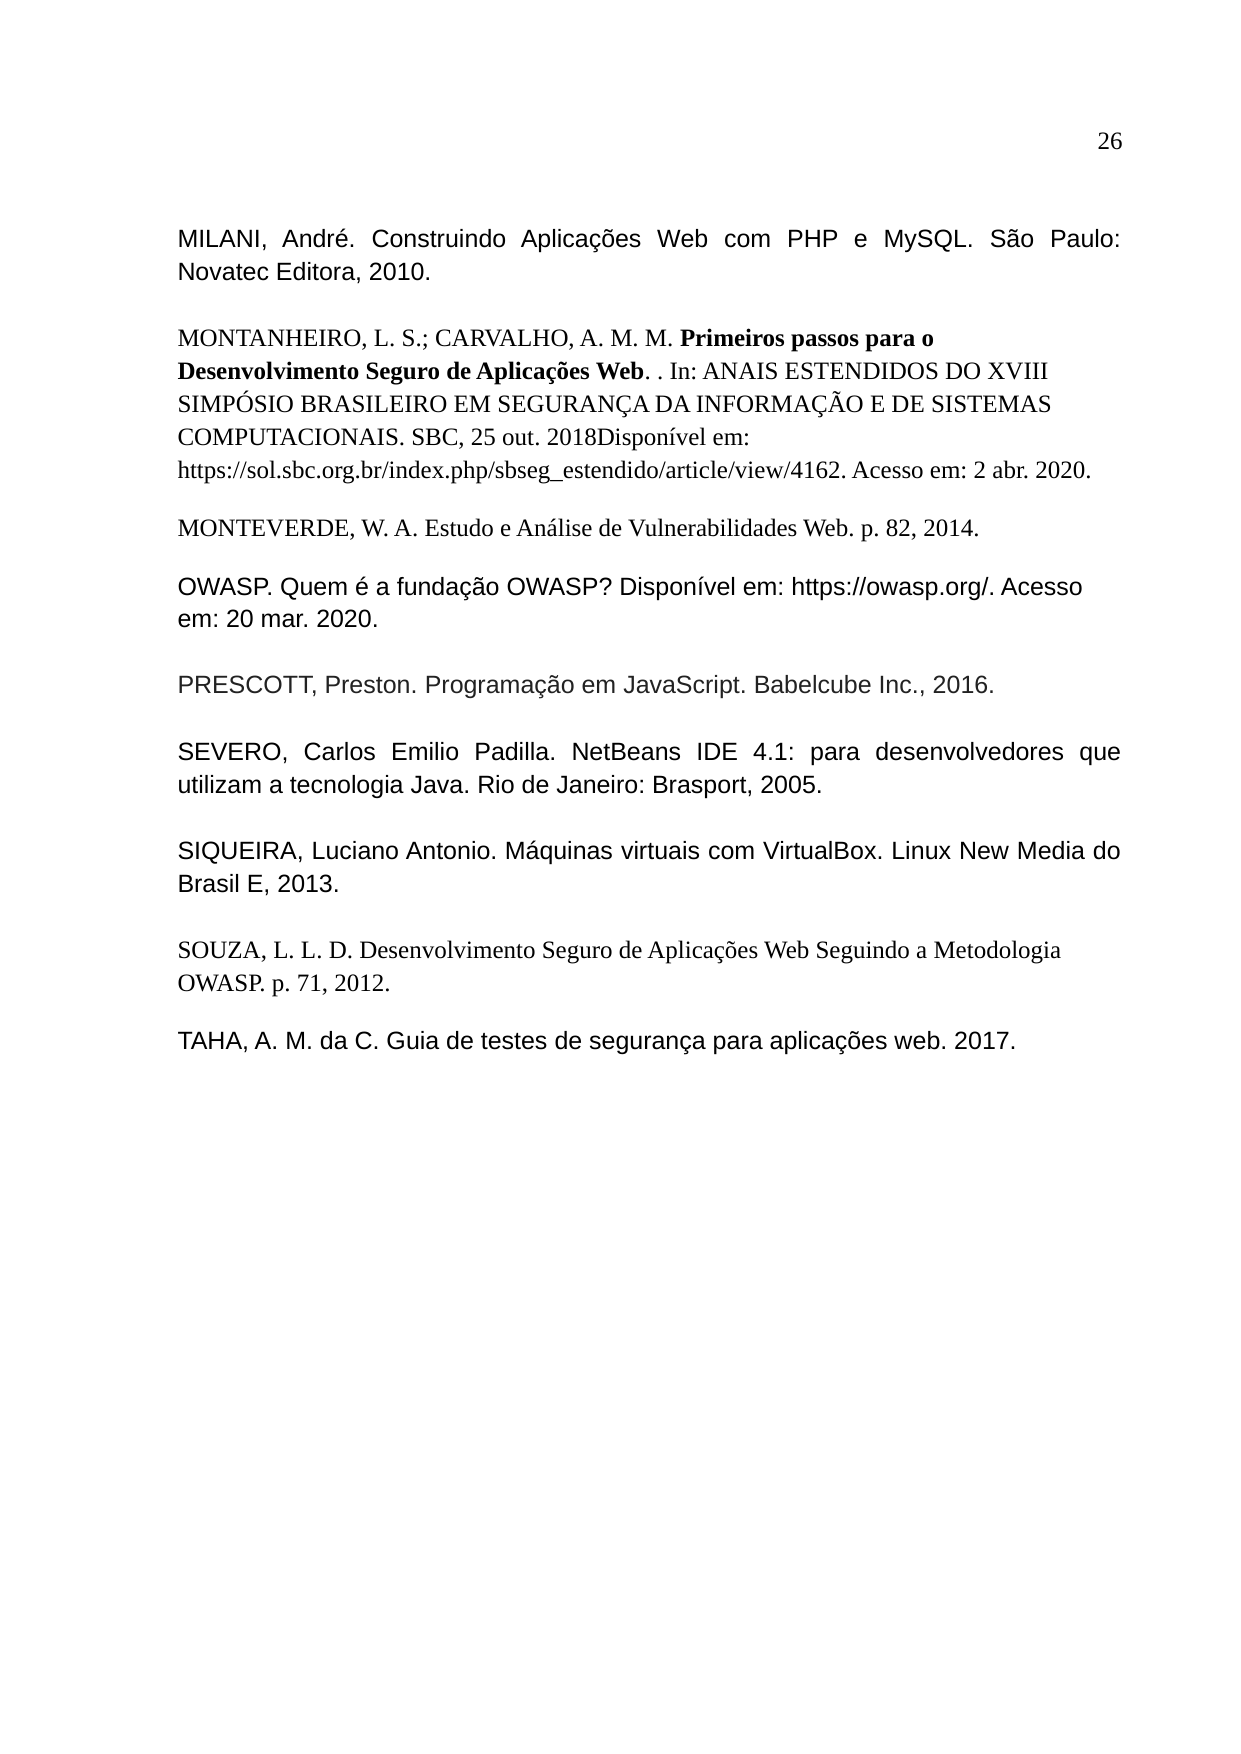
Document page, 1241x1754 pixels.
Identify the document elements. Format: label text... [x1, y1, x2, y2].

text OWASP. Quem é a fundação OWASP? Disponível em: https://owasp.org/. Acesso [177, 571, 1122, 600]
text SEVERO, Carlos Emilio Padilla. NetBeans IDE 4.1: para desenvolvedores que utilizam a tecnologia Java. Rio de Janeiro: Brasport, 2005. [177, 737, 1122, 798]
text SOUZA, L. L. D. Desenvolvimento Seguro de Aplicações Web Seguindo a Metodologia OWASP. p. 71, 2012. [177, 935, 1122, 996]
text TAHA, A. M. da C. Guia de testes de segurança para aplicações web. 2017. [177, 1026, 1122, 1054]
text SIQUEIRA, Luciano Antonio. Máquinas virtuais com VirtualBox. Linux New Media do Brasil E, 2013. [177, 836, 1122, 897]
text em: 20 mar. 2020. [177, 604, 1122, 633]
text MONTANHEIRO, L. S.; CARVALHO, A. M. M. Primeiros passos para o Desenvolvimento Seguro de Aplicações Web. . In: ANAIS ESTENDIDOS DO XVIII SIMPÓSIO BRASILEIRO EM SEGURANÇA DA INFORMAÇÃO E DE SISTEMAS COMPUTACIONAIS. SBC, 25 out. 2018Disponível em: https://sol.sbc.org.br/index.php/sbseg_estendido/article/view/4162. Acesso em: 2 abr. 2020. [177, 323, 1122, 484]
text MONTEVERDE, W. A. Estudo e Análise de Vulnerabilidades Web. p. 82, 2014. [177, 513, 1122, 542]
text PRESCOTT, Preston. Programação em JavaScript. Babelcube Inc., 2016. [177, 671, 1122, 699]
text MILANI, André. Construindo Aplicações Web com PHP e MySQL. São Paulo: Novatec Editora, 2010. [177, 224, 1122, 286]
